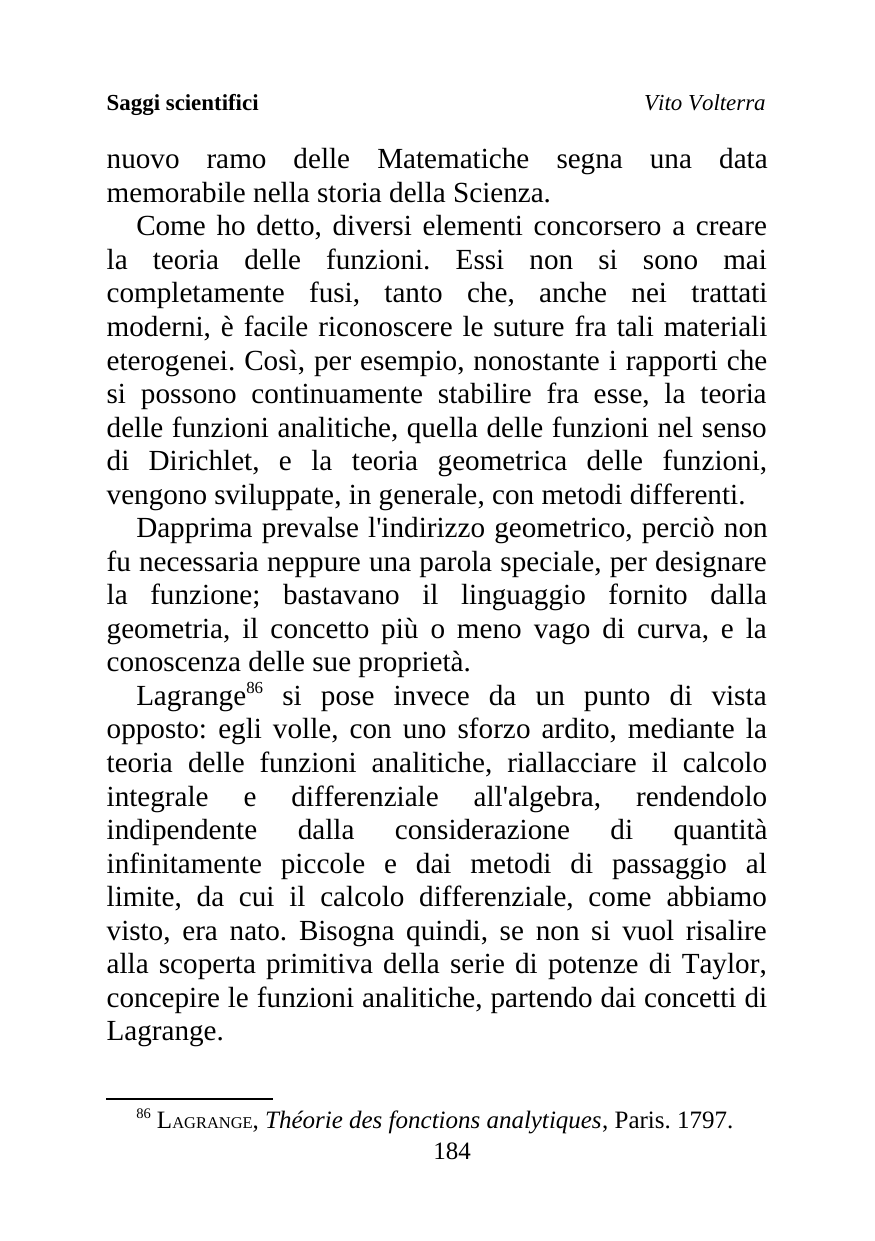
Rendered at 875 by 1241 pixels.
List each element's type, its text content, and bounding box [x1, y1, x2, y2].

text nuovo ramo delle Matematiche segna una data memorabile nella storia della Scienza. [106, 141, 768, 208]
text Lagrange si pose invece da un punto di vista opposto: egli volle, con uno sforzo ardito, mediante la teoria delle funzioni analitiche, riallacciare il calcolo integrale e differenziale all'algebra, rendendolo indipendente dalla considerazione di quantità infinitamente piccole e dai metodi di passaggio al limite, da cui il calcolo differenziale, come abbiamo visto, era nato. Bisogna quindi, se non si vuol risalire alla scoperta primitiva della serie di potenze di Taylor, concepire le funzioni analitiche, partendo dai concetti di Lagrange. [106, 678, 768, 1047]
text Lagrange, Théorie des fonctions analytiques, Paris. 1797. [106, 1105, 768, 1134]
text Dapprima prevalse l'indirizzo geometrico, perciò non fu necessaria neppure una parola speciale, per designare la funzione; bastavano il linguaggio fornito dalla geometria, il concetto più o meno vago di curva, e la conoscenza delle sue proprietà. [106, 510, 768, 678]
text Come ho detto, diversi elementi concorsero a creare la teoria delle funzioni. Essi non si sono mai completamente fusi, tanto che, anche nei trattati moderni, è facile riconoscere le suture fra tali materiali eterogenei. Così, per esempio, nonostante i rapporti che si possono continuamente stabilire fra esse, la teoria delle funzioni analitiche, quella delle funzioni nel senso di Dirichlet, e la teoria geometrica delle funzioni, vengono sviluppate, in generale, con metodi differenti. [106, 208, 768, 510]
